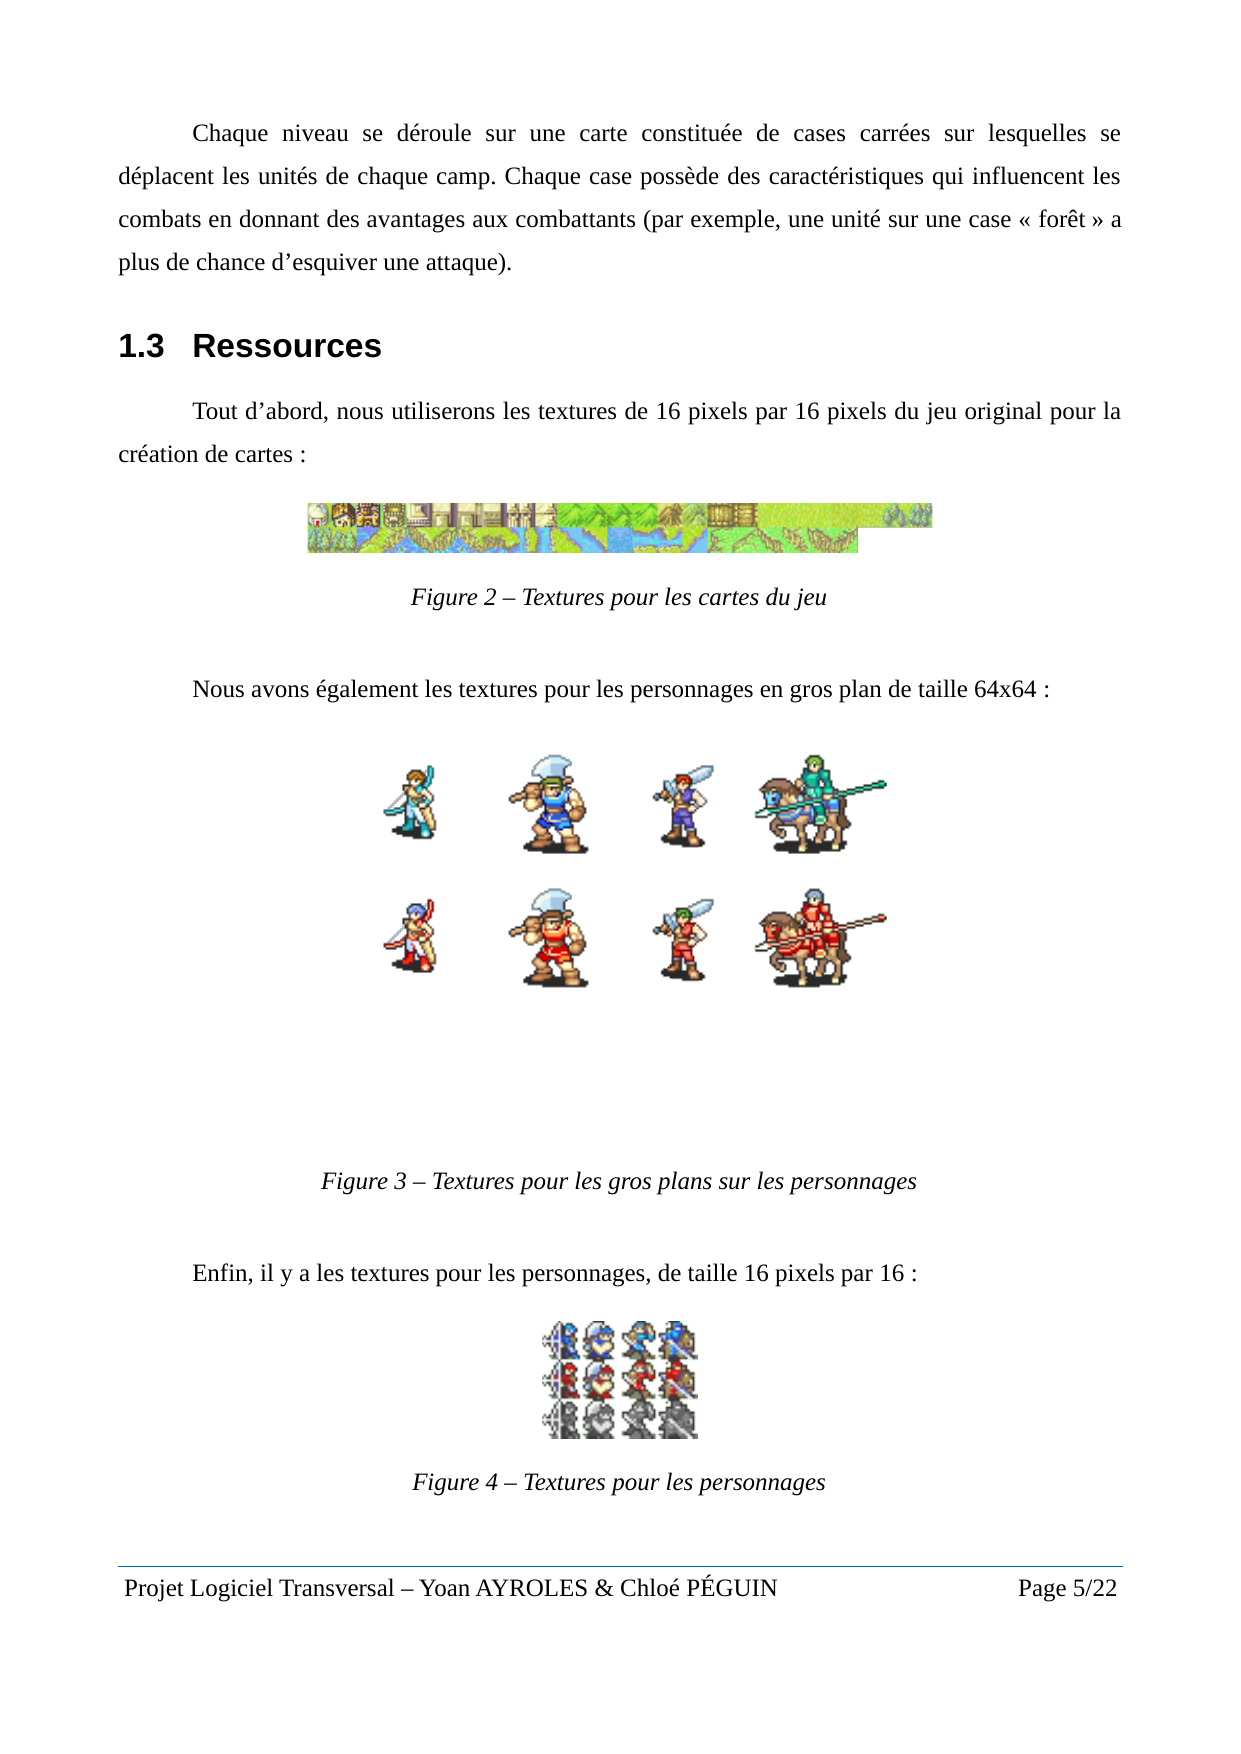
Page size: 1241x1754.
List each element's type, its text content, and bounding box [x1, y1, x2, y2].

picture [542, 1321, 698, 1439]
table_header Figure 2 – Textures pour les cartes du jeu [118, 497, 1122, 616]
text Nous avons également les textures pour les personnages en gros plan de taille 64x64 : [118, 674, 1122, 703]
text Tout d’abord, nous utiliserons les textures de 16 pixels par 16 pixels du jeu original pour la création de cartes : [118, 396, 1122, 468]
text Enfin, il y a les textures pour les personnages, de taille 16 pixels par 16 : [118, 1258, 1122, 1287]
picture [307, 503, 933, 553]
subtitle Ressources [118, 326, 1122, 365]
picture [353, 737, 887, 1138]
text Chaque niveau se déroule sur une carte constituée de cases carrées sur lesquelles se déplacent les unités de chaque camp. Chaque case possède des caractéristiques qui influencent les combats en donnant des avantages aux combattants (par exemple, une unité sur une case « forêt » a plus de chance d’esquiver une attaque). [118, 118, 1122, 276]
table_header Figure 3 – Textures pour les gros plans sur les personnages [118, 732, 1122, 1201]
table_header Figure 4 – Textures pour les personnages [118, 1316, 1122, 1501]
